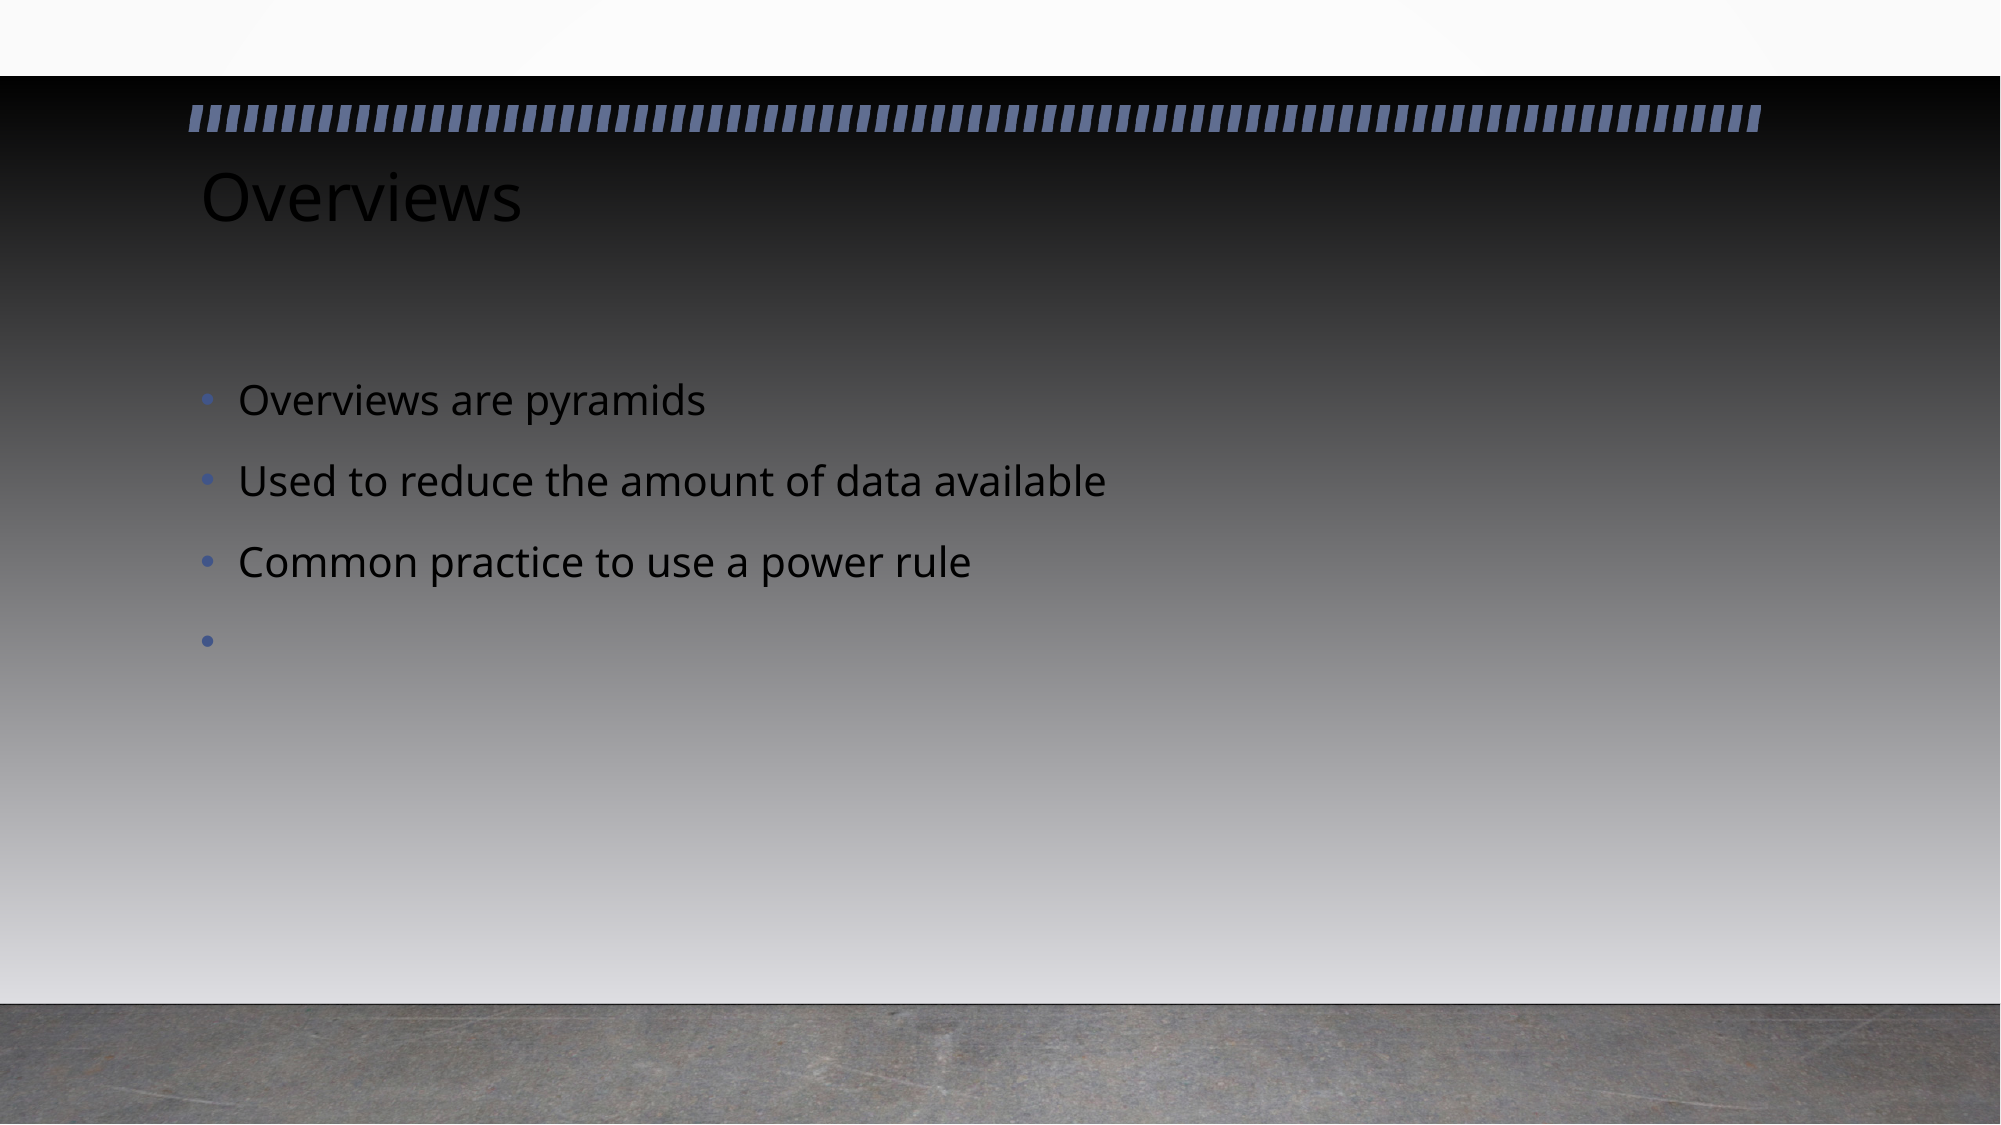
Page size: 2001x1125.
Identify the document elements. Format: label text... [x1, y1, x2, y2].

title Overviews [185, 156, 1761, 329]
list Overviews are pyramids Used to reduce the amount of data available Common practice to use a power rule [185, 356, 1761, 897]
